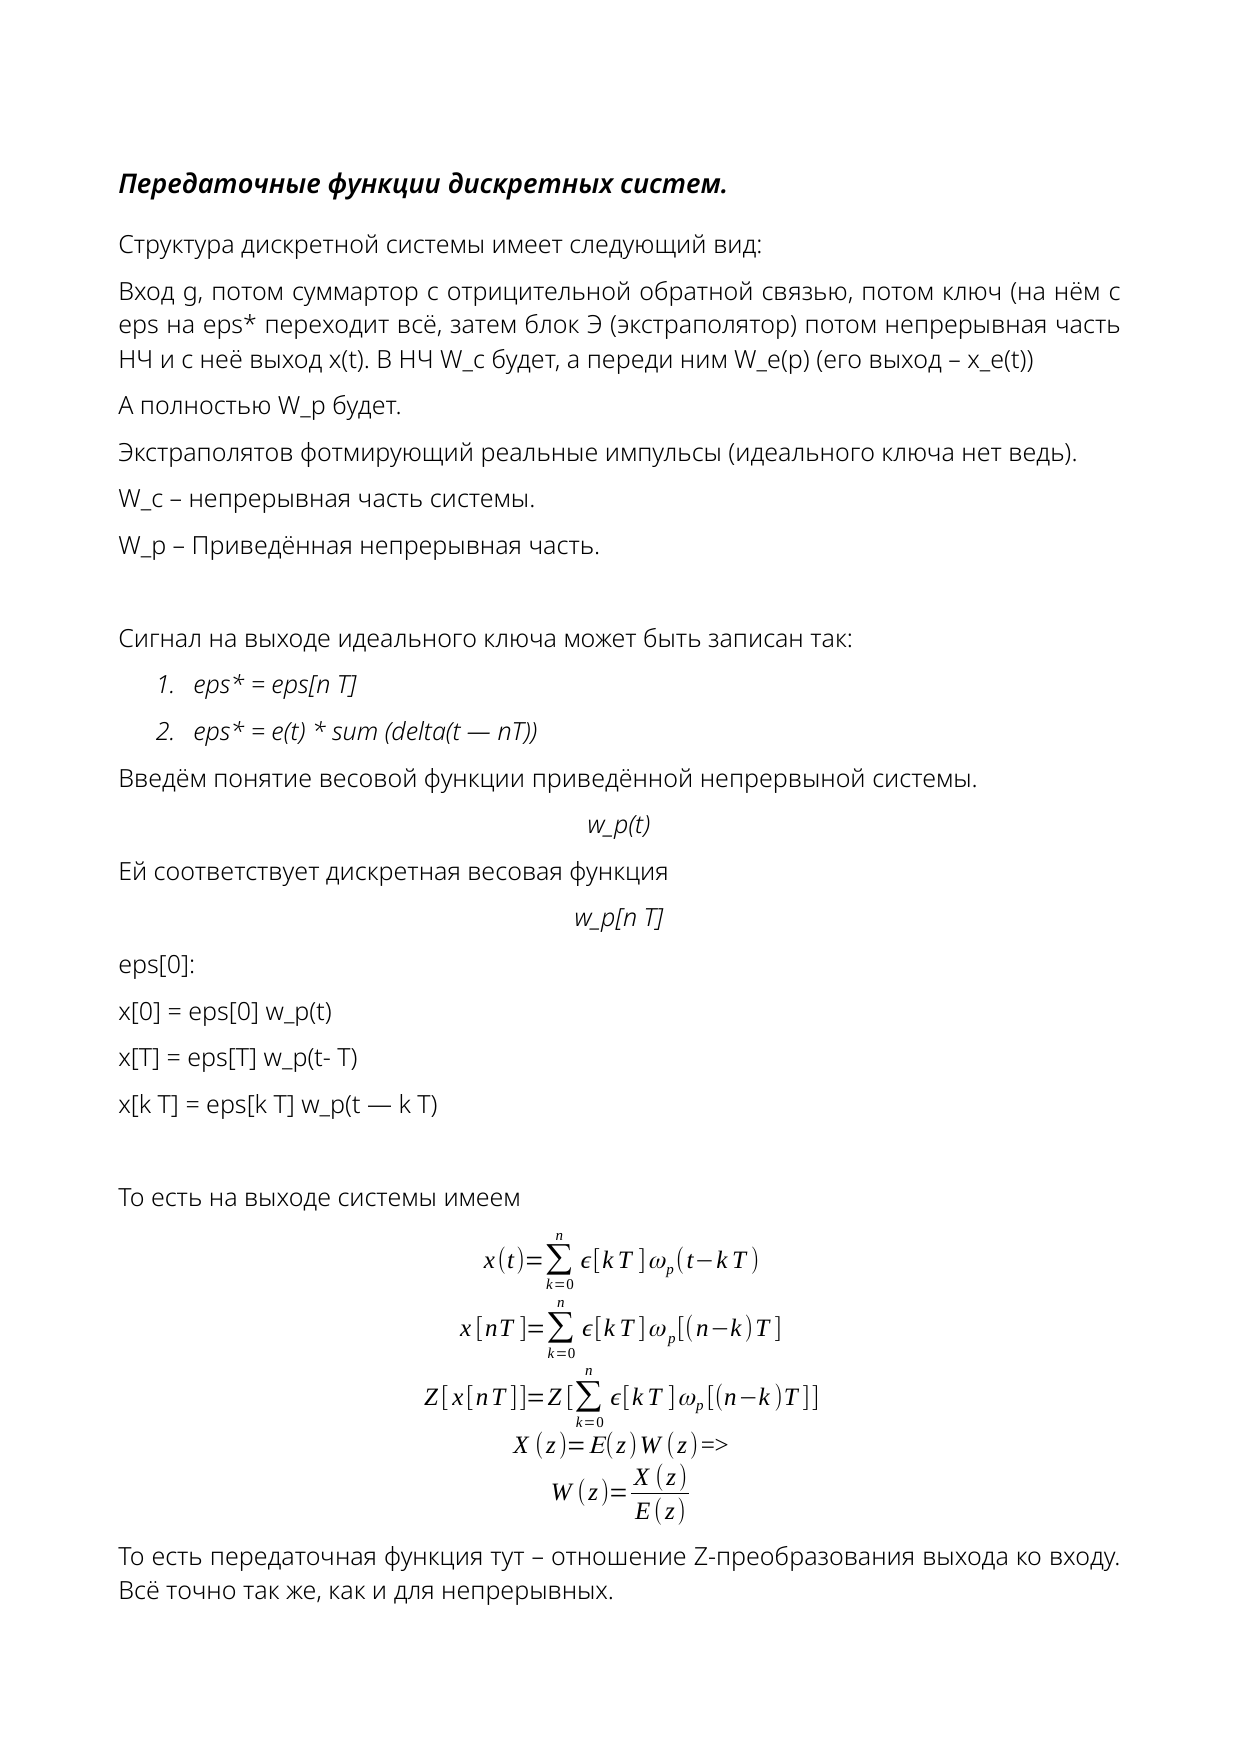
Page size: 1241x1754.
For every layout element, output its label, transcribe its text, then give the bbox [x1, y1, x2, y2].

text Структура дискретной системы имеет следующий вид: [118, 227, 1122, 261]
text eps[0]: [118, 947, 1122, 981]
text x[T] = eps[T] w_p(t- T) [118, 1040, 1122, 1074]
text То есть передаточная функция тут – отношение Z-преобразования выхода ко входу. Всё точно так же, как и для непрерывных. [118, 1539, 1122, 1607]
text w_p(t) [118, 807, 1122, 841]
text Ей соответствует дискретная весовая функция [118, 853, 1122, 887]
text W_p – Приведённая непрерывная часть. [118, 527, 1122, 562]
subtitle Передаточные функции дискретных систем. [118, 165, 1122, 202]
list eps* = e(t) * sum (delta(t — nT)) [156, 714, 1122, 748]
text w_p[n T] [118, 900, 1122, 934]
text W_c – непрерывная часть системы. [118, 481, 1122, 515]
text x[0] = eps[0] w_p(t) [118, 993, 1122, 1027]
text Сигнал на выходе идеального ключа может быть записан так: [118, 621, 1122, 655]
text Экстраполятов фотмирующий реальные импульсы (идеального ключа нет ведь). [118, 434, 1122, 468]
text x[k T] = eps[k T] w_p(t — k T) [118, 1086, 1122, 1120]
list eps* = eps[n T] [156, 667, 1122, 701]
text Введём понятие весовой функции приведённой непрервыной системы. [118, 760, 1122, 794]
text Вход g, потом суммартор с отрицительной обратной связью, потом ключ (на нём с eps на eps* переходит всё, затем блок Э (экстраполятор) потом непрерывная часть НЧ и с неё выход x(t). В НЧ W_c будет, а переди ним W_e(p) (его выход – x_e(t)) [118, 273, 1122, 375]
text А полностью W_p будет. [118, 388, 1122, 422]
text То есть на выходе системы имеем [118, 1179, 1122, 1213]
